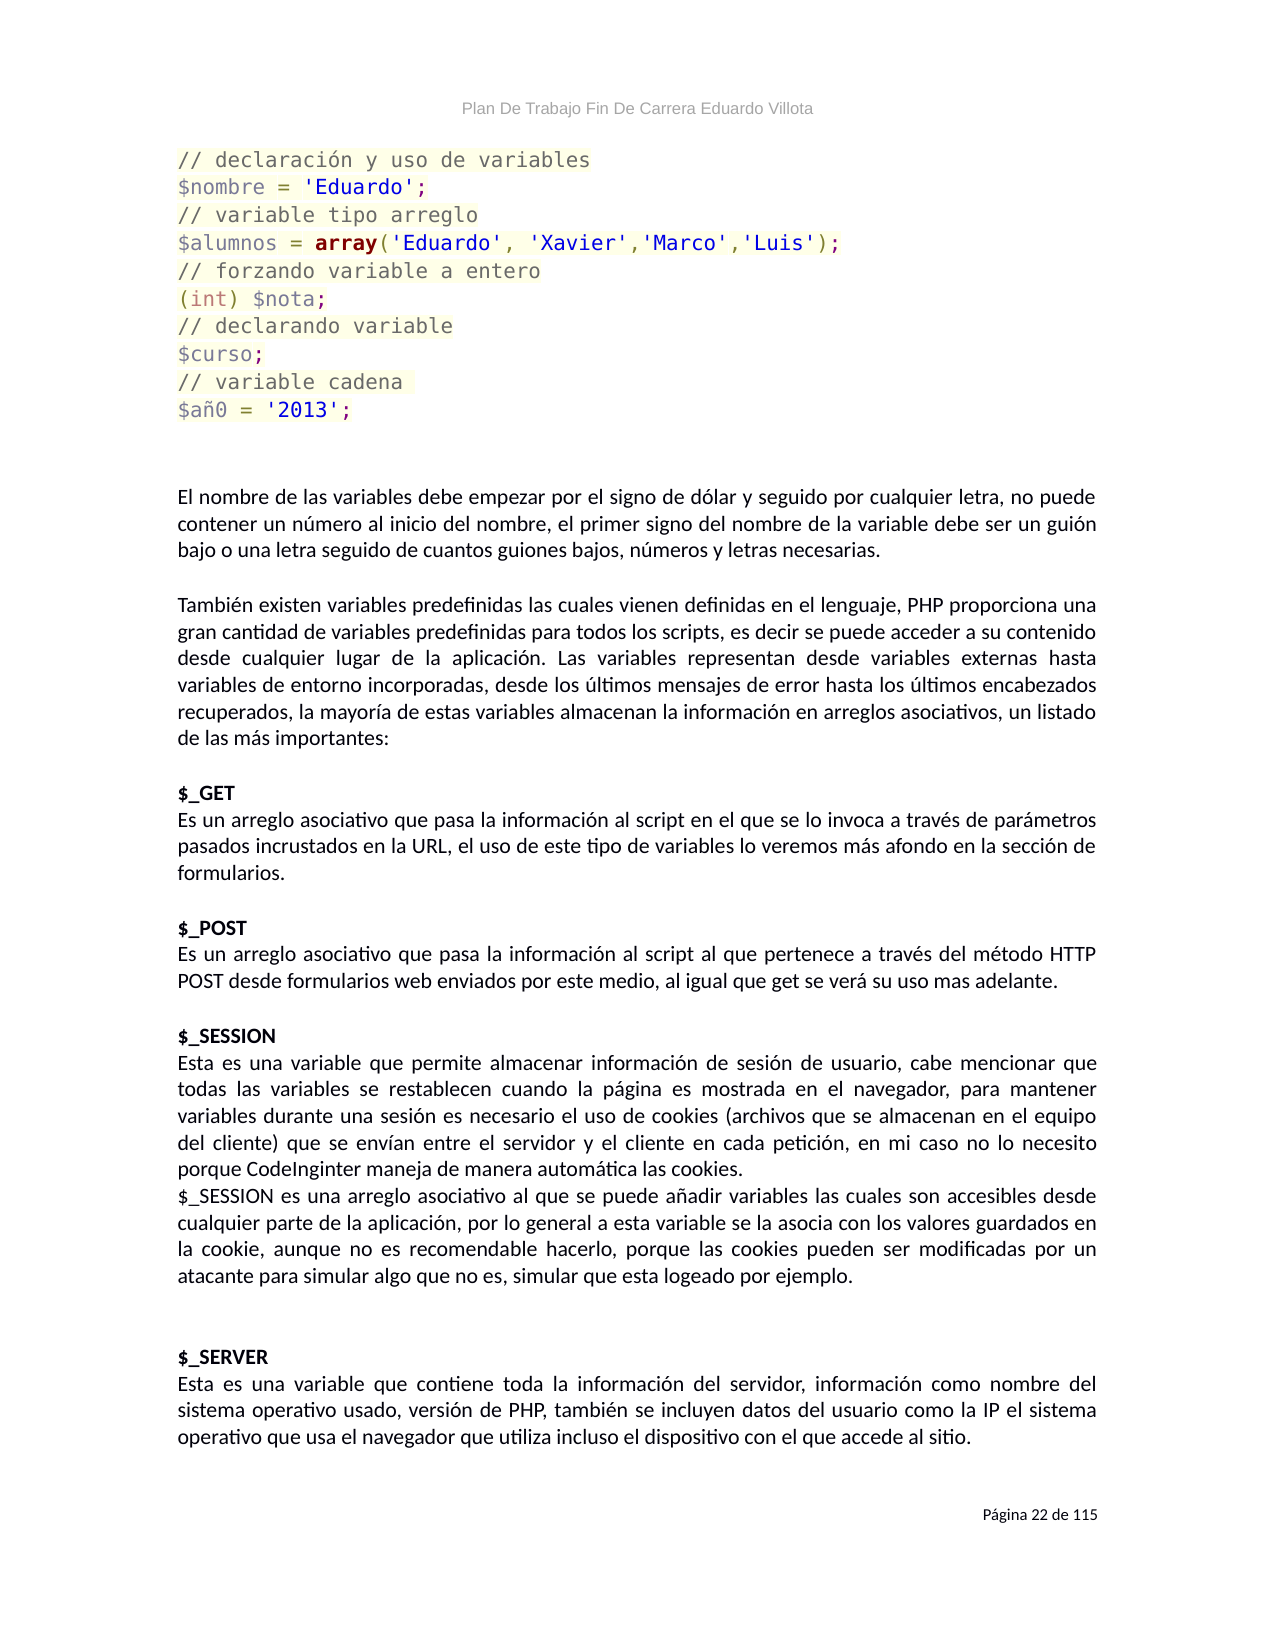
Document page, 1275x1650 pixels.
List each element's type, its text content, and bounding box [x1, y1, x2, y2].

text $_SESSION es una arreglo asociativo al que se puede añadir variables las cuales son accesibles desde cualquier parte de la aplicación, por lo general a esta variable se la asocia con los valores guardados en la cookie, aunque no es recomendable hacerlo, porque las cookies pueden ser modificadas por un atacante para simular algo que no es, simular que esta logeado por ejemplo. [177, 1182, 1098, 1289]
text // forzando variable a entero [177, 259, 1098, 283]
text $_SESSION [177, 1022, 1098, 1049]
text Esta es una variable que permite almacenar información de sesión de usuario, cabe mencionar que todas las variables se restablecen cuando la página es mostrada en el navegador, para mantener variables durante una sesión es necesario el uso de cookies (archivos que se almacenan en el equipo del cliente) que se envían entre el servidor y el cliente en cada petición, en mi caso no lo necesito porque CodeInginter maneja de manera automática las cookies. [177, 1049, 1098, 1182]
text $_POST [177, 914, 1098, 941]
text // variable tipo arreglo [177, 203, 1098, 227]
text Es un arreglo asociativo que pasa la información al script al que pertenece a través del método HTTP POST desde formularios web enviados por este medio, al igual que get se verá su uso mas adelante. [177, 941, 1098, 994]
text También existen variables predefinidas las cuales vienen definidas en el lenguaje, PHP proporciona una gran cantidad de variables predefinidas para todos los scripts, es decir se puede acceder a su contenido desde cualquier lugar de la aplicación. Las variables representan desde variables externas hasta variables de entorno incorporadas, desde los últimos mensajes de error hasta los últimos encabezados recuperados, la mayoría de estas variables almacenan la información en arreglos asociativos, un listado de las más importantes: [177, 591, 1098, 751]
text $añ0 = '2013'; [177, 398, 1098, 422]
text Es un arreglo asociativo que pasa la información al script en el que se lo invoca a través de parámetros pasados incrustados en la URL, el uso de este tipo de variables lo veremos más afondo en la sección de formularios. [177, 806, 1098, 886]
text El nombre de las variables debe empezar por el signo de dólar y seguido por cualquier letra, no puede contener un número al inicio del nombre, el primer signo del nombre de la variable debe ser un guión bajo o una letra seguido de cuantos guiones bajos, números y letras necesarias. [177, 483, 1098, 563]
text (int) $nota; [177, 287, 1098, 311]
text $nombre = 'Eduardo'; [177, 175, 1098, 200]
text // declarando variable [177, 314, 1098, 339]
text // declaración y uso de variables [177, 148, 1098, 172]
text Esta es una variable que contiene toda la información del servidor, información como nombre del sistema operativo usado, versión de PHP, también se incluyen datos del usuario como la IP el sistema operativo que usa el navegador que utiliza incluso el dispositivo con el que accede al sitio. [177, 1370, 1098, 1450]
text $_GET [177, 779, 1098, 806]
text $alumnos = array('Eduardo', 'Xavier','Marco','Luis'); [177, 231, 1098, 255]
text // variable cadena [177, 370, 1098, 394]
text $_SERVER [177, 1343, 1098, 1370]
text $curso; [177, 342, 1098, 367]
